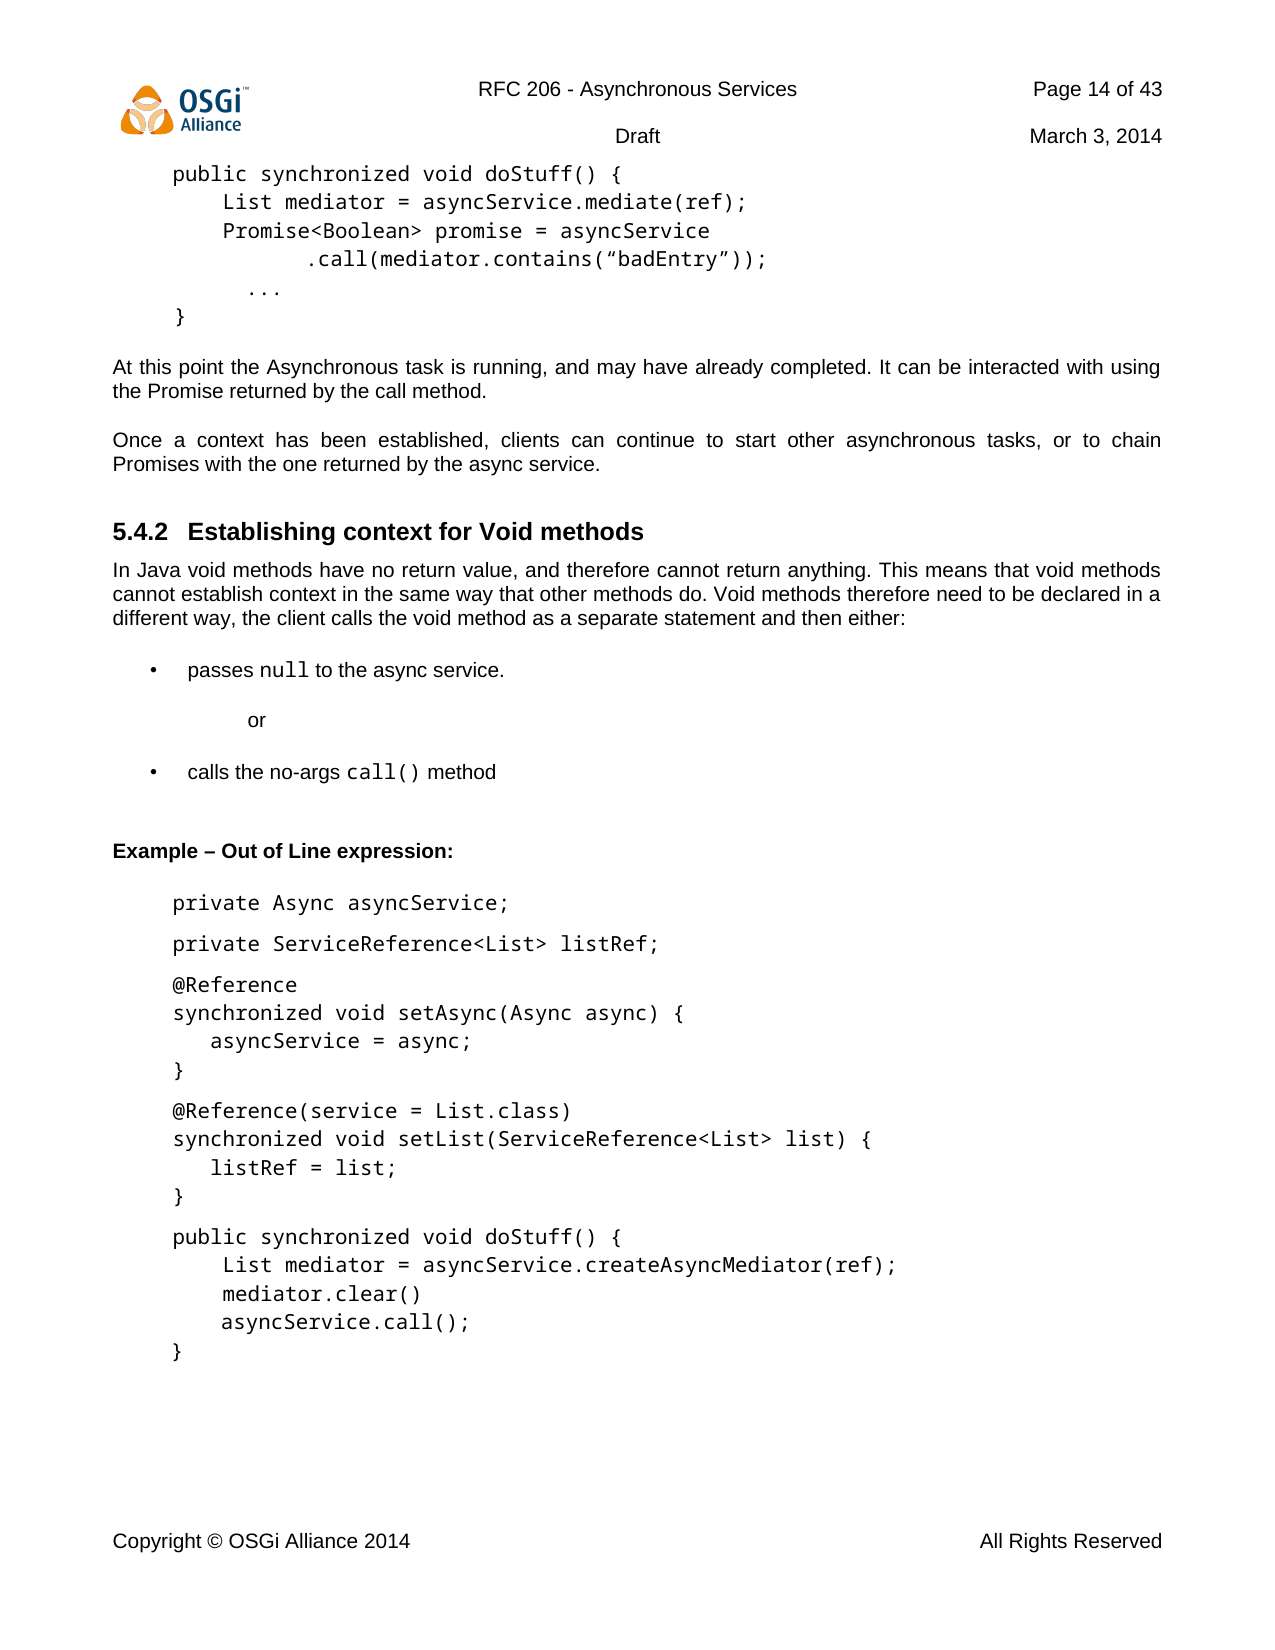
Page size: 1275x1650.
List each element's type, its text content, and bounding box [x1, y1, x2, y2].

text private Async asyncService; [172, 888, 1162, 916]
text List mediator = asyncService.mediate(ref); [172, 187, 1162, 216]
text synchronized void setAsync(Async async) { [172, 998, 1162, 1027]
list calls the no-args call() method [150, 757, 1162, 786]
text @Reference [172, 970, 1162, 998]
text } [172, 1181, 1162, 1209]
text asyncService = async; [172, 1027, 1162, 1055]
text @Reference(service = List.class) [172, 1096, 1162, 1124]
text } [174, 301, 1162, 329]
picture [113, 78, 257, 142]
text synchronized void setList(ServiceReference<List> list) { [172, 1124, 1162, 1153]
text ... [245, 273, 1162, 301]
text Example – Out of Line expression: [112, 839, 1162, 863]
text public synchronized void doStuff() { [172, 159, 1162, 187]
text In Java void methods have no return value, and therefore cannot return anything. This means that void methods cannot establish context in the same way that other methods do. Void methods therefore need to be declared in a different way, the client calls the void method as a separate statement and then either: [112, 558, 1162, 630]
text mediator.clear() [172, 1279, 1162, 1307]
text listRef = list; [172, 1153, 1162, 1181]
text public synchronized void doStuff() { [172, 1222, 1162, 1250]
text } [171, 1336, 1162, 1364]
text private ServiceReference<List> listRef; [172, 929, 1162, 957]
text Once a context has been established, clients can continue to start other asynchronous tasks, or to chain Promises with the one returned by the async service. [112, 427, 1162, 475]
text Promise<Boolean> promise = asyncService [112, 216, 1162, 244]
text asyncService.call(); [171, 1307, 1162, 1336]
text or [247, 708, 1162, 732]
text List mediator = asyncService.createAsyncMediator(ref); [172, 1250, 1162, 1279]
text .call(mediator.contains(“badEntry”)); [245, 244, 1162, 273]
subtitle Establishing context for Void methods [112, 517, 1162, 545]
text } [172, 1055, 1162, 1083]
list passes null to the async service. [150, 655, 1162, 683]
text At this point the Asynchronous task is running, and may have already completed. It can be interacted with using the Promise returned by the call method. [112, 354, 1162, 402]
